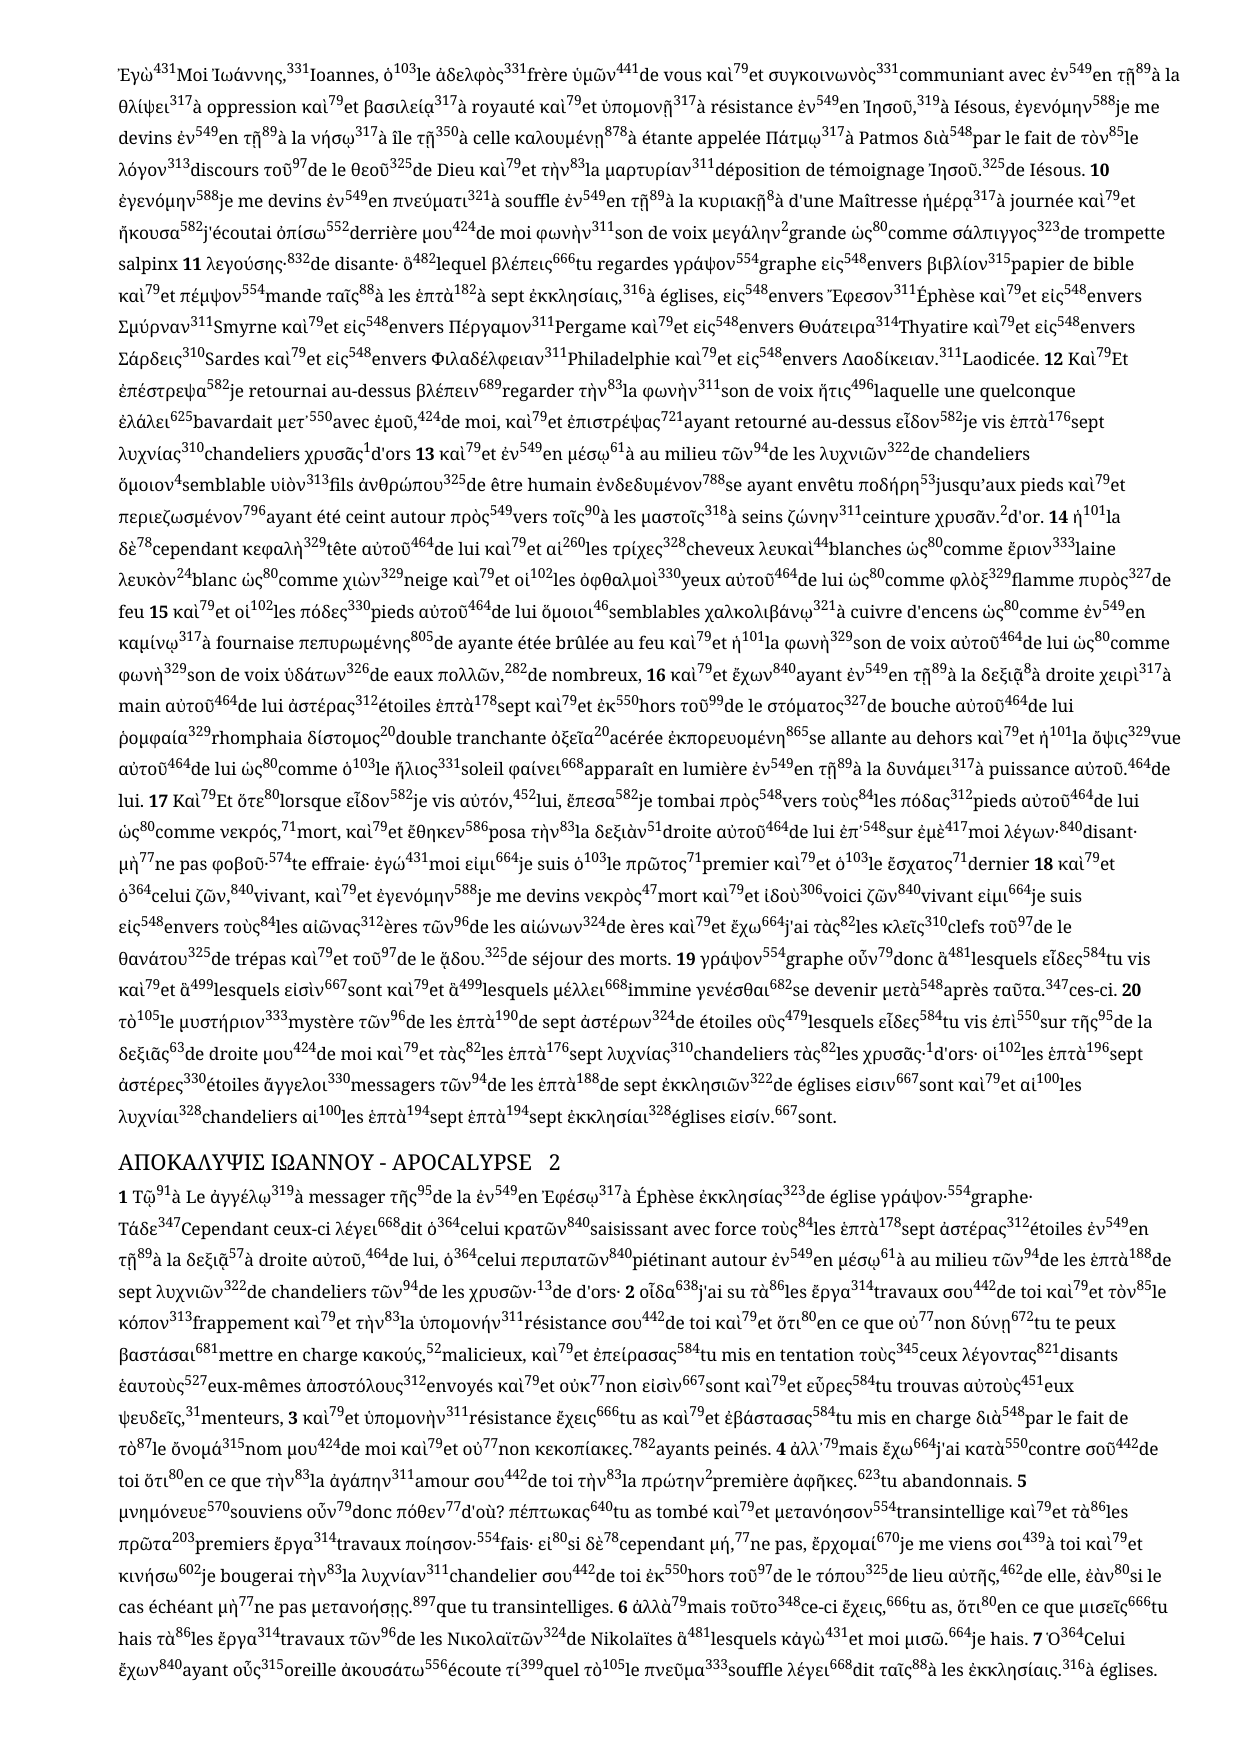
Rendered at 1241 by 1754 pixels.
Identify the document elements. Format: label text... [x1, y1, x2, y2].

text 1 Τῷ91à Le ἀγγέλῳ319à messager τῆς95de la ἐν549en Ἐφέσῳ317à Éphèse ἐκκλησίας323de église γράψον·554graphe· Τάδε347Cependant ceux-ci λέγει668dit ὁ364celui κρατῶν840saisissant avec force τοὺς84les ἑπτὰ178sept ἀστέρας312étoiles ἐν549en τῇ89à la δεξιᾷ57à droite αὐτοῦ,464de lui, ὁ364celui περιπατῶν840piétinant autour ἐν549en μέσῳ61à au milieu τῶν94de les ἑπτὰ188de sept λυχνιῶν322de chandeliers τῶν94de les χρυσῶν·13de d'ors· 2 οἶδα638j'ai su τὰ86les ἔργα314travaux σου442de toi καὶ79et τὸν85le κόπον313frappement καὶ79et τὴν83la ὑπομονήν311résistance σου442de toi καὶ79et ὅτι80en ce que οὐ77non δύνῃ672tu te peux βαστάσαι681mettre en charge κακούς,52malicieux, καὶ79et ἐπείρασας584tu mis en tentation τοὺς345ceux λέγοντας821disants ἑαυτοὺς527eux-mêmes ἀποστόλους312envoyés καὶ79et οὐκ77non εἰσὶν667sont καὶ79et εὗρες584tu trouvas αὐτοὺς451eux ψευδεῖς,31menteurs, 3 καὶ79et ὑπομονὴν311résistance ἔχεις666tu as καὶ79et ἐβάστασας584tu mis en charge διὰ548par le fait de τὸ87le ὄνομά315nom μου424de moi καὶ79et οὐ77non κεκοπίακες.782ayants peinés. 4 ἀλλ᾽79mais ἔχω664j'ai κατὰ550contre σοῦ442de toi ὅτι80en ce que τὴν83la ἀγάπην311amour σου442de toi τὴν83la πρώτην2première ἀφῆκες.623tu abandonnais. 5 μνημόνευε570souviens οὖν79donc πόθεν77d'où? πέπτωκας640tu as tombé καὶ79et μετανόησον554transintellige καὶ79et τὰ86les πρῶτα203premiers ἔργα314travaux ποίησον·554fais· εἰ80si δὲ78cependant μή,77ne pas, ἔρχομαί670je me viens σοι439à toi καὶ79et κινήσω602je bougerai τὴν83la λυχνίαν311chandelier σου442de toi ἐκ550hors τοῦ97de le τόπου325de lieu αὐτῆς,462de elle, ἐὰν80si le cas échéant μὴ77ne pas μετανοήσῃς.897que tu transintelliges. 6 ἀλλὰ79mais τοῦτο348ce-ci ἔχεις,666tu as, ὅτι80en ce que μισεῖς666tu hais τὰ86les ἔργα314travaux τῶν96de les Νικολαϊτῶν324de Nikolaïtes ἃ481lesquels κἀγὼ431et moi μισῶ.664je hais. 7 Ὁ364Celui ἔχων840ayant οὖς315oreille ἀκουσάτω556écoute τί399quel τὸ105le πνεῦμα333souffle λέγει668dit ταῖς88à les ἐκκλησίαις.316à églises. Τῷ352à Celui νικῶντι828à vainquant δώσω602je donnerai αὐτῷ458à lui φαγεῖν681manger ἐκ550hors τοῦ99de le ξύλου327de bois τῆς95de la ζωῆς,323de vie, ὅ500lequel ἐστιν668est ἐν549en τῷ91à le παραδείσῳ319à paradis τοῦ97de le θεοῦ.325de Dieu. 8 Καὶ79Et τῷ91à le ἀγγέλῳ319à messager τῆς95de la ἐν549en Σμύρνῃ317à Smyrne ἐκκλησίας323de église γράψον·554graphe· Τάδε347Cependant ceux-ci λέγει668dit ὁ103le πρῶτος71premier καὶ79et ὁ103le ἔσχατος,71dernier, ὃς498lequel ἐγένετο592se devint νεκρὸς47mort καὶ79et ἔζησεν·586vécut· 9 οἶδά638j'ai su σου442de toi τὴν83la θλῖψιν311oppression καὶ79et τὴν83la πτωχείαν,311pauvreté, ἀλλὰ79mais πλούσιος47riche εἶ,666tu es, καὶ79et τὴν83la βλασφημίαν311blasphème ἐκ550hors τῶν357de ceux λεγόντων833de disants Ἰουδαίους31Ioudaiens εἶναι689être ἑαυτοὺς527eux-mêmes καὶ79et οὐκ77non εἰσὶν667sont ἀλλὰ79mais συναγωγὴ329synagogue τοῦ97de le σατανᾶ.325de Satanas. 10 μηδὲν375pas un φοβοῦ574te effraie ἃ481lesquels μέλλεις666tu immines πάσχειν.689souffrir. ἰδοὺ306voici μέλλει668immine βάλλειν689jeter ὁ103le διάβολος71diable ἐξ550hors ὑμῶν441de vous εἰς548envers φυλακὴν311gardiennage ἵνα80afin que πειρασθῆτε908que vous soyez mis en tentation καὶ79et ἕξετε603vous aurez θλῖψιν311oppression ἡμερῶν322de journées δέκα.188de dix. γίνου574te deviens πιστὸς47croyable ἄχρι552jusqu'à l'extrémité θανάτου,325de trépas, καὶ79et δώσω602je donnerai σοι439à toi τὸν85le στέφανον313couronne τῆς95de la ζωῆς.323de vie. 11 Ὁ364Celui ἔχων840ayant οὖς315oreille ἀκουσάτω556écoute τί399quel τὸ105le πνεῦμα333souffle λέγει668dit ταῖς88à les ἐκκλησίαις.316à églises. Ὁ364Celui νικῶν840vainquant οὐ77non μὴ77ne pas ἀδικηθῇ911que soit fait injustice ἐκ550hors τοῦ97de le θανάτου325de trépas τοῦ97de le δευτέρου.210de deuxième. 12 Καὶ79Et τῷ91à le ἀγγέλῳ319à messager τῆς95de la ἐν549en Περγάμῳ317à Pergame ἐκκλησίας323de église γράψον·554graphe· Τάδε347Cependant ceux-ci λέγει668dit ὁ364celui ἔχων840ayant τὴν83la ῥομφαίαν311rhomphaia τὴν83la δίστομον2double tranchante τὴν83la ὀξεῖαν·2acérée· 13 οἶδα638j'ai su ποῦ77où? κατοικεῖς,666tu établis maison d'habitation, ὅπου77là où ὁ103le θρόνος331trône τοῦ97de le σατανᾶ,325de Satanas, καὶ79et κρατεῖς666tu saisis avec force τὸ87le ὄνομά315nom μου424de moi καὶ79et οὐκ77non ἠρνήσω590tu te nias τὴν83la πίστιν311croyance μου424de moi καὶ77aussi ἐν549en ταῖς88à les ἡμέραις316à journées Ἀντιπᾶς331Antipas ὁ103le μάρτυς331témoin μου424de moi ὁ103le πιστός71croyable μου,424de moi, ὃς498lequel ἀπεκτάνθη600fut tué catégoriquement παρ᾽549à côté ὑμῖν,438à vous, ὅπου77là où ὁ103le σατανᾶς331Satanas κατοικεῖ.668établit maison d'habitation. 14 ἀλλ᾽79mais ἔχω664j'ai κατὰ550contre σοῦ442de toi ὀλίγα374peu ὅτι80en ce que ἔχεις666tu as ἐκεῖ77là κρατοῦντας821saisissants avec force τὴν83la διδαχὴν311enseignement Βαλαάμ,325de Balaam, ὃς498lequel ἐδίδασκεν625enseignait τῷ91à le Βαλὰκ319à Balak βαλεῖν681jeter σκάνδαλον315scandale ἐνώπιον552en devant τῶν96de les υἱῶν324de fils Ἰσραὴλ325de Israël φαγεῖν681manger εἰδωλόθυτα54idolothytes καὶ79et πορνεῦσαι.681porner. 15 οὕτως77ainsi ἔχεις666tu as καὶ77aussi σὺ448toi κρατοῦντας821saisissants avec force τὴν83la διδαχὴν311enseignement [τῶν]96[de les] Νικολαϊτῶν324de Nikolaïtes ὁμοίως.77semblablement. 16 μετανόησον554transintellige οὖν·79donc· εἰ80si δὲ78cependant μή,77ne pas, ἔρχομαί670je me viens σοι439à toi ταχὺ77promptement καὶ79et πολεμήσω602je guerroierai μετ᾽550avec αὐτῶν463de eux ἐν549en τῇ89à la ῥομφαίᾳ317à rhomphaia τοῦ99de le στόματός327de bouche μου.424de moi. 17 Ὁ364Celui ἔχων840ayant οὖς315oreille ἀκουσάτω556écoute τί399quel τὸ105le πνεῦμα333souffle λέγει668dit ταῖς88à les ἐκκλησίαις.316à églises. Τῷ352à Celui νικῶντι828à vainquant δώσω602je donnerai αὐτῷ458à lui τοῦ99de le μάννα327de manne τοῦ360de ce κεκρυμμένου809de ayant été caché καὶ79et δώσω602je donnerai αὐτῷ458à lui ψῆφον311caillou lisse λευκήν,2blanche, καὶ79et ἐπὶ548sur τὴν83la ψῆφον311caillou lisse ὄνομα315nom καινὸν6nouveau γεγραμμένον798ayant été graphé ὃ482lequel οὐδεὶς390aucun οἶδεν642a su εἰ551si μὴ77ne pas ὁ364celui λαμβάνων.840prenant. 18 Καὶ79Et τῷ91à le ἀγγέλῳ319à messager τῆς95de la ἐν549en Θυατείροις320à Thyatire ἐκκλησίας323de église γράψον·554graphe· Τάδε347Cependant ceux-ci λέγει668dit ὁ103le υἱὸς331fils τοῦ97de le θεοῦ,325de Dieu, ὁ364celui ἔχων840ayant τοὺς84les ὀφθαλμοὺς312yeux αὐτοῦ464de lui ὡς80comme φλόγα311flamme πυρὸς327de feu καὶ79et οἱ102les πόδες330pieds αὐτοῦ464de lui ὅμοιοι46semblables χαλκολιβάνῳ·321à cuivre d'encens· 19 οἶδά638j'ai su σου442de toi τὰ86les ἔργα314travaux καὶ79et τὴν83la ἀγάπην311amour καὶ79et τὴν83la πίστιν311croyance καὶ79et τὴν83la διακονίαν311service καὶ79et τὴν83la ὑπομονήν311résistance σου,442de toi, καὶ79et τὰ86les ἔργα314travaux σου442de toi τὰ86les ἔσχατα5derniers πλείονα33plus nombreusement τῶν98de les πρώτων.66de premiers. 20 ἀλλ᾽79mais ἔχω664j'ai κατὰ550contre σοῦ442de toi ὅτι80en ce que ἀφεῖς666tu abandonnes τὴν83la γυναῖκα311femme Ἰεζάβελ,311Iézabel, ἡ362celle λέγουσα838disante ἑαυτὴν526elle-même προφῆτιν311prophétesse καὶ79et διδάσκει668enseigne καὶ79et πλανᾷ668égare τοὺς84les ἐμοὺς217miens δούλους312mâles esclaves πορνεῦσαι681porner καὶ79et φαγεῖν681manger εἰδωλόθυτα.54idolothytes. 21 καὶ79et ἔδωκα582je donnai αὐτῇ456à elle χρόνον313temps ἵνα80afin que μετανοήσῃ,899que transintellige, καὶ79et οὐ77non θέλει668veut μετανοῆσαι681transintelliger ἐκ550hors τῆς95de la πορνείας323de pornation αὐτῆς.462de elle. 22 ἰδοὺ306voici βάλλω664je jette αὐτὴν450elle εἰς548envers κλίνην311lit καὶ79et τοὺς345ceux μοιχεύοντας821adultérants μετ᾽550avec αὐτῆς462de elle εἰς548envers θλῖψιν311oppression μεγάλην,2grande, ἐὰν80si le cas échéant μὴ77ne pas μετανοήσουσιν605transintelligeront ἐκ550hors τῶν98de les ἔργων326de travaux αὐτῆς,462de elle, 23 καὶ79et τὰ86les τέκνα314enfants αὐτῆς462de elle ἀποκτενῶ602je tuerai catégoriquement ἐν549en θανάτῳ.319à trépas. καὶ79et γνώσονται611se connaîtront πᾶσαι284toutes αἱ100les ἐκκλησίαι328églises ὅτι80en ce que ἐγώ431moi εἰμι664je suis ὁ364celui ἐραυνῶν840scrutant νεφροὺς312reins καὶ79et καρδίας,310coeurs, καὶ79et δώσω602je donnerai ὑμῖν438à vous ἑκάστῳ378à chacun κατὰ548selon τὰ86les ἔργα314travaux ὑμῶν.441de vous. 24 ὑμῖν438à vous δὲ78cependant λέγω664je dis τοῖς90à les λοιποῖς377à restants τοῖς485à ceux ἐν549en Θυατείροις,320à Thyatire, ὅσοι497autant lesquels οὐκ77non ἔχουσιν667ont τὴν83la διδαχὴν311enseignement ταύτην,136celle-ci, οἵτινες497lesquels des quelconques οὐκ77non ἔγνωσαν585connurent τὰ86les βαθέα54profonds τοῦ97de le σατανᾶ325de Satanas ὡς80comme λέγουσιν·667disent· οὐ77non βάλλω664je jette ἐφ᾽548sur ὑμᾶς436vous ἄλλο117autre βάρος,315poids, 25 πλὴν79toutefois ὃ482lequel ἔχετε665vous avez κρατήσατε553saisissez avec force ἄχρι[ς]80jusqu'à l'extrémité οὗ492de lequel ἂν340le cas échéant ἥξω.895que je surgisse. 26 Καὶ79Et ὁ364celui νικῶν840vainquant καὶ79et ὁ364celui τηρῶν840gardant ἄχρι552jusqu'à l'extrémité τέλους327de achèvement τὰ86les ἔργα314travaux μου,424de moi, δώσω602je donnerai αὐτῷ458à lui ἐξουσίαν311autorité ἐπὶ550sur τῶν98de les ἐθνῶν326de ethnies 27 καὶ79et ποιμανεῖ606bergera αὐτοὺς451eux ἐν549en ῥάβδῳ317à bâton σιδηρᾷ8à de fer ὡς80comme τὰ104les σκεύη332ustensiles τὰ104les κεραμικὰ23céramiques συντρίβεται,680est broyé ensemble, 28 ὡς80comme κἀγὼ431et moi εἴληφα638j'ai pris παρὰ550à côté τοῦ97de le πατρός325de père μου,424de moi, καὶ79et δώσω602je donnerai αὐτῷ458à lui τὸν85le ἀστέρα313étoile τὸν85le πρωϊνόν.4matinal. 29 Ὁ364Celui ἔχων840ayant οὖς315oreille ἀκουσάτω556écoute τί399quel τὸ105le πνεῦμα333souffle λέγει668dit ταῖς88à les ἐκκλησίαις.316à églises. [118, 1181, 1181, 1682]
text 1 Ἀποκάλυψις329Découverte Ἰησοῦ325de Iésous Χριστοῦ325de Christ ἣν478laquelle ἔδωκεν586donna αὐτῷ458à lui ὁ103le θεὸς331Dieu δεῖξαι681montrer τοῖς90à les δούλοις318à mâles esclaves αὐτοῦ464de lui ἃ481lesquels δεῖ668attache de lien γενέσθαι682se devenir ἐν549en τάχει,321à vitesse, καὶ79et ἐσήμανεν586signifia ἀποστείλας721ayant envoyé διὰ550par τοῦ97de le ἀγγέλου325de messager αὐτοῦ464de lui τῷ91à le δούλῳ319à mâle esclave αὐτοῦ464de lui Ἰωάννῃ,319à Ioannes, 2 ὃς498lequel ἐμαρτύρησεν586témoigna τὸν85le λόγον313discours τοῦ97de le θεοῦ325de Dieu καὶ79et τὴν83la μαρτυρίαν311déposition de témoignage Ἰησοῦ325de Iésous Χριστοῦ325de Christ ὅσα481autant lesquels εἶδεν.586vit. 3 Μακάριος47Bienheureux ὁ364celui ἀναγινώσκων840prenant connaissance καὶ79et οἱ363ceux ἀκούοντες839écoutants τοὺς84les λόγους312discours τῆς95de la προφητείας323de prophétie καὶ79et τηροῦντες839gardants τὰ347ces ἐν549en αὐτῇ456à elle γεγραμμένα,797ayants étés graphés, ὁ103le γὰρ79car καιρὸς331moment ἐγγύς.77proche. 4 Ἰωάννης331Ioannes ταῖς88à les ἑπτὰ182à sept ἐκκλησίαις316à églises ταῖς349à celles ἐν549en τῇ89à la Ἀσίᾳ·317à Asie· χάρις329grâce ὑμῖν438à vous καὶ79et εἰρήνη329paix ἀπὸ547au loin ὁ364celui ὢν840étant καὶ79et ὁ498celui ἦν625était καὶ79et ὁ498celui ἐρχόμενος867se venant καὶ79et ἀπὸ550au loin τῶν98de les ἑπτὰ192de sept πνευμάτων326de souffles ἃ499lesquels ἐνώπιον552en devant τοῦ97de le θρόνου325de trône αὐτοῦ464de lui 5 καὶ79et ἀπὸ550au loin Ἰησοῦ325de Iésous Χριστοῦ,325de Christ, ὁ103le μάρτυς,331témoin, ὁ103le πιστός,22croyable, ὁ103le πρωτότοκος71premier-né τῶν96de les νεκρῶν64de morts καὶ79et ὁ103le ἄρχων331chef τῶν96de les βασιλέων324de rois τῆς95de la γῆς.323de terre. Τῷ352à Celui ἀγαπῶντι828à aimant ἡμᾶς416nous καὶ79et λύσαντι713à ayant délié ἡμᾶς416nous ἐκ550hors τῶν94de les ἁμαρτιῶν322de fautes ἡμῶν423de nous ἐν549en τῷ93à le αἵματι321à sang αὐτοῦ,464de lui, 6 καὶ79et ἐποίησεν586fit ἡμᾶς416nous βασιλείαν,311royauté, ἱερεῖς312sacrificateurs τῷ91à le θεῷ319à Dieu καὶ79et πατρὶ319à père αὐτοῦ,464de lui, αὐτῷ458à lui ἡ101la δόξα329gloire καὶ79et τὸ105le κράτος333force εἰς548envers τοὺς84les αἰῶνας312ères [τῶν96[de les αἰώνων]·324de ères]· ἀμήν.304amen. 7 Ἰδοὺ306Voici ἔρχεται674se vient μετὰ550avec τῶν94de les νεφελῶν,322de nuées, καὶ79et ὄψεται612se verra αὐτὸν452lui πᾶς287tout ὀφθαλμὸς331oeil καὶ79et οἵτινες497lesquels des quelconques αὐτὸν452lui ἐξεκέντησαν,585transpercèrent, καὶ79et κόψονται611se couperont ἐπ᾽548sur αὐτὸν452lui πᾶσαι284toutes αἱ100les φυλαὶ328tribus τῆς95de la γῆς.323de terre. ναί,304oui, ἀμήν.304amen. 8 Ἐγώ431Moi εἰμι664je suis τὸ105le ἄλφα333Alpha καὶ79et τὸ105le ὦ,333Oméga, λέγει668dit κύριος331Maître ὁ103le θεός,331Dieu, ὁ364celui ὢν840étant καὶ79et ὁ498celui ἦν625était καὶ79et ὁ498celui ἐρχόμενος,867se venant, ὁ103le παντοκράτωρ.331Pantocrator. 9 Ἐγὼ431Moi Ἰωάννης,331Ioannes, ὁ103le ἀδελφὸς331frère ὑμῶν441de vous καὶ79et συγκοινωνὸς331communiant avec ἐν549en τῇ89à la θλίψει317à oppression καὶ79et βασιλείᾳ317à royauté καὶ79et ὑπομονῇ317à résistance ἐν549en Ἰησοῦ,319à Iésous, ἐγενόμην588je me devins ἐν549en τῇ89à la νήσῳ317à île τῇ350à celle καλουμένῃ878à étante appelée Πάτμῳ317à Patmos διὰ548par le fait de τὸν85le λόγον313discours τοῦ97de le θεοῦ325de Dieu καὶ79et τὴν83la μαρτυρίαν311déposition de témoignage Ἰησοῦ.325de Iésous. 10 ἐγενόμην588je me devins ἐν549en πνεύματι321à souffle ἐν549en τῇ89à la κυριακῇ8à d'une Maîtresse ἡμέρᾳ317à journée καὶ79et ἤκουσα582j'écoutai ὀπίσω552derrière μου424de moi φωνὴν311son de voix μεγάλην2grande ὡς80comme σάλπιγγος323de trompette salpinx 11 λεγούσης·832de disante· ὃ482lequel βλέπεις666tu regardes γράψον554graphe εἰς548envers βιβλίον315papier de bible καὶ79et πέμψον554mande ταῖς88à les ἑπτὰ182à sept ἐκκλησίαις,316à églises, εἰς548envers Ἔφεσον311Éphèse καὶ79et εἰς548envers Σμύρναν311Smyrne καὶ79et εἰς548envers Πέργαμον311Pergame καὶ79et εἰς548envers Θυάτειρα314Thyatire καὶ79et εἰς548envers Σάρδεις310Sardes καὶ79et εἰς548envers Φιλαδέλφειαν311Philadelphie καὶ79et εἰς548envers Λαοδίκειαν.311Laodicée. 12 Καὶ79Et ἐπέστρεψα582je retournai au-dessus βλέπειν689regarder τὴν83la φωνὴν311son de voix ἥτις496laquelle une quelconque ἐλάλει625bavardait μετ᾽550avec ἐμοῦ,424de moi, καὶ79et ἐπιστρέψας721ayant retourné au-dessus εἶδον582je vis ἑπτὰ176sept λυχνίας310chandeliers χρυσᾶς1d'ors 13 καὶ79et ἐν549en μέσῳ61à au milieu τῶν94de les λυχνιῶν322de chandeliers ὅμοιον4semblable υἱὸν313fils ἀνθρώπου325de être humain ἐνδεδυμένον788se ayant envêtu ποδήρη53jusqu’aux pieds καὶ79et περιεζωσμένον796ayant été ceint autour πρὸς549vers τοῖς90à les μαστοῖς318à seins ζώνην311ceinture χρυσᾶν.2d'or. 14 ἡ101la δὲ78cependant κεφαλὴ329tête αὐτοῦ464de lui καὶ79et αἱ260les τρίχες328cheveux λευκαὶ44blanches ὡς80comme ἔριον333laine λευκὸν24blanc ὡς80comme χιὼν329neige καὶ79et οἱ102les ὀφθαλμοὶ330yeux αὐτοῦ464de lui ὡς80comme φλὸξ329flamme πυρὸς327de feu 15 καὶ79et οἱ102les πόδες330pieds αὐτοῦ464de lui ὅμοιοι46semblables χαλκολιβάνῳ321à cuivre d'encens ὡς80comme ἐν549en καμίνῳ317à fournaise πεπυρωμένης805de ayante étée brûlée au feu καὶ79et ἡ101la φωνὴ329son de voix αὐτοῦ464de lui ὡς80comme φωνὴ329son de voix ὑδάτων326de eaux πολλῶν,282de nombreux, 16 καὶ79et ἔχων840ayant ἐν549en τῇ89à la δεξιᾷ8à droite χειρὶ317à main αὐτοῦ464de lui ἀστέρας312étoiles ἑπτὰ178sept καὶ79et ἐκ550hors τοῦ99de le στόματος327de bouche αὐτοῦ464de lui ῥομφαία329rhomphaia δίστομος20double tranchante ὀξεῖα20acérée ἐκπορευομένη865se allante au dehors καὶ79et ἡ101la ὄψις329vue αὐτοῦ464de lui ὡς80comme ὁ103le ἥλιος331soleil φαίνει668apparaît en lumière ἐν549en τῇ89à la δυνάμει317à puissance αὐτοῦ.464de lui. 17 Καὶ79Et ὅτε80lorsque εἶδον582je vis αὐτόν,452lui, ἔπεσα582je tombai πρὸς548vers τοὺς84les πόδας312pieds αὐτοῦ464de lui ὡς80comme νεκρός,71mort, καὶ79et ἔθηκεν586posa τὴν83la δεξιὰν51droite αὐτοῦ464de lui ἐπ᾽548sur ἐμὲ417moi λέγων·840disant· μὴ77ne pas φοβοῦ·574te effraie· ἐγώ431moi εἰμι664je suis ὁ103le πρῶτος71premier καὶ79et ὁ103le ἔσχατος71dernier 18 καὶ79et ὁ364celui ζῶν,840vivant, καὶ79et ἐγενόμην588je me devins νεκρὸς47mort καὶ79et ἰδοὺ306voici ζῶν840vivant εἰμι664je suis εἰς548envers τοὺς84les αἰῶνας312ères τῶν96de les αἰώνων324de ères καὶ79et ἔχω664j'ai τὰς82les κλεῖς310clefs τοῦ97de le θανάτου325de trépas καὶ79et τοῦ97de le ᾅδου.325de séjour des morts. 19 γράψον554graphe οὖν79donc ἃ481lesquels εἶδες584tu vis καὶ79et ἃ499lesquels εἰσὶν667sont καὶ79et ἃ499lesquels μέλλει668immine γενέσθαι682se devenir μετὰ548après ταῦτα.347ces-ci. 20 τὸ105le μυστήριον333mystère τῶν96de les ἑπτὰ190de sept ἀστέρων324de étoiles οὓς479lesquels εἶδες584tu vis ἐπὶ550sur τῆς95de la δεξιᾶς63de droite μου424de moi καὶ79et τὰς82les ἑπτὰ176sept λυχνίας310chandeliers τὰς82les χρυσᾶς·1d'ors· οἱ102les ἑπτὰ196sept ἀστέρες330étoiles ἄγγελοι330messagers τῶν94de les ἑπτὰ188de sept ἐκκλησιῶν322de églises εἰσιν667sont καὶ79et αἱ100les λυχνίαι328chandeliers αἱ100les ἑπτὰ194sept ἑπτὰ194sept ἐκκλησίαι328églises εἰσίν.667sont. [118, 59, 1181, 1128]
text ΑΠΟΚΑΛΥΨΙΣ ΙΩΑΝΝΟΥ - APOCALYPSE 2 [118, 1147, 1181, 1177]
